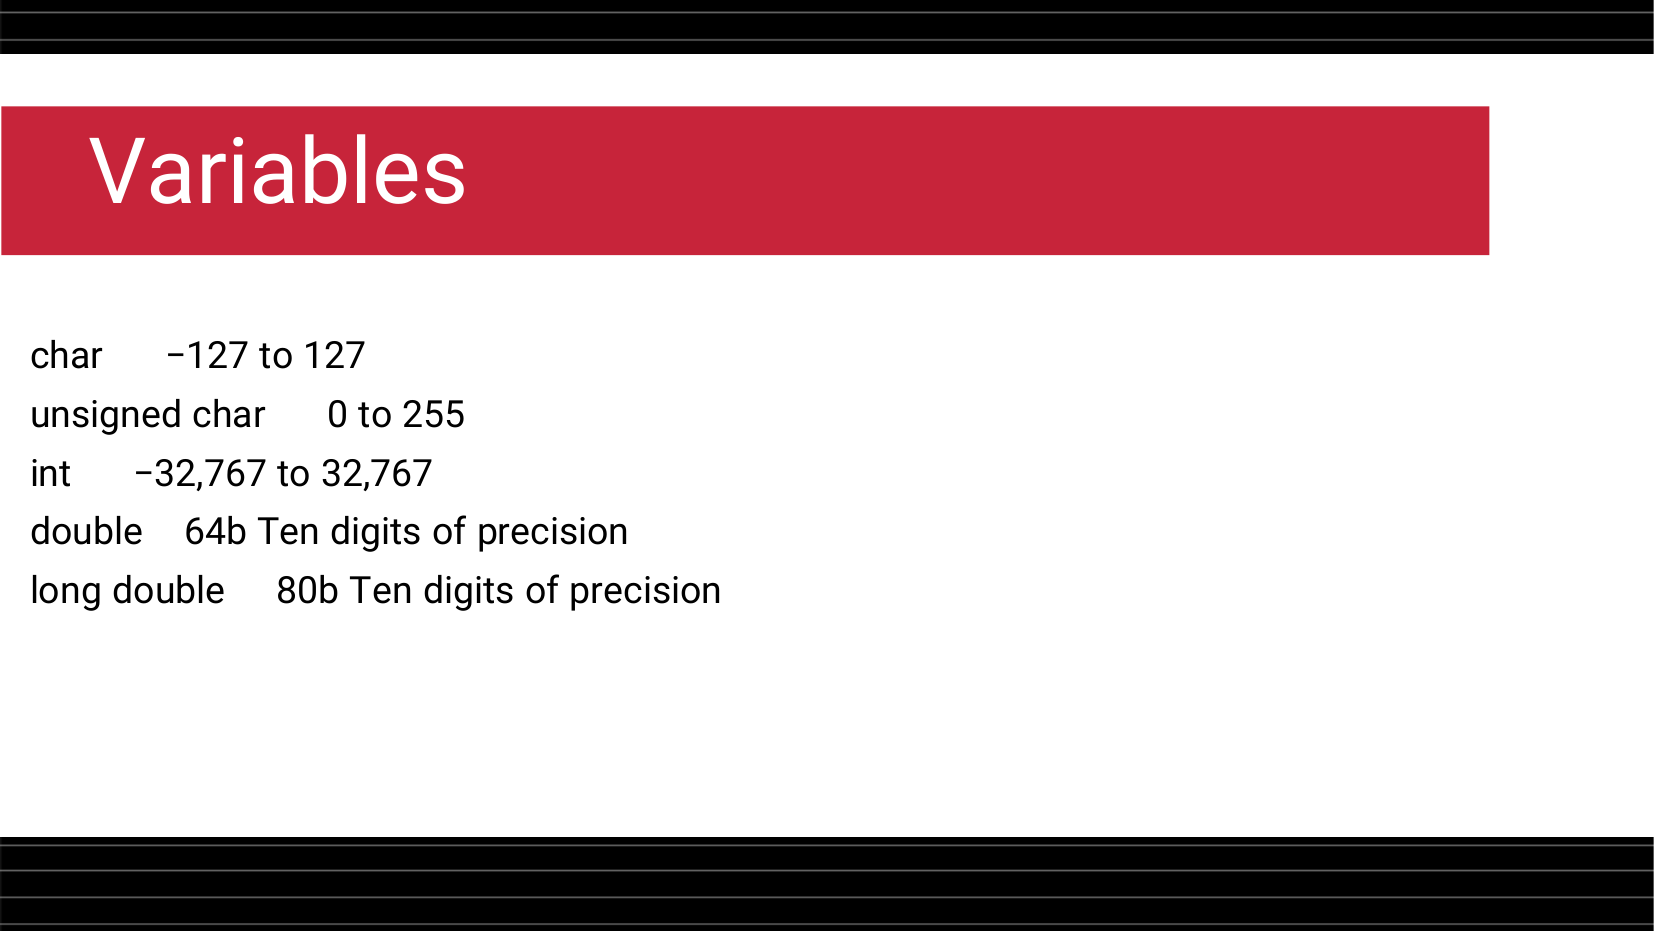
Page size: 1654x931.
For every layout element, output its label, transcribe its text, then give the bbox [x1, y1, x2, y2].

title Variables [1, 106, 1490, 256]
picture [0, 837, 1654, 931]
subtitle char −127 to 127 unsigned char 0 to 255 int −32,767 to 32,767 double 64b Ten digits of precision long double 80b Ten digits of precision [30, 330, 1636, 742]
picture [0, 0, 1654, 54]
